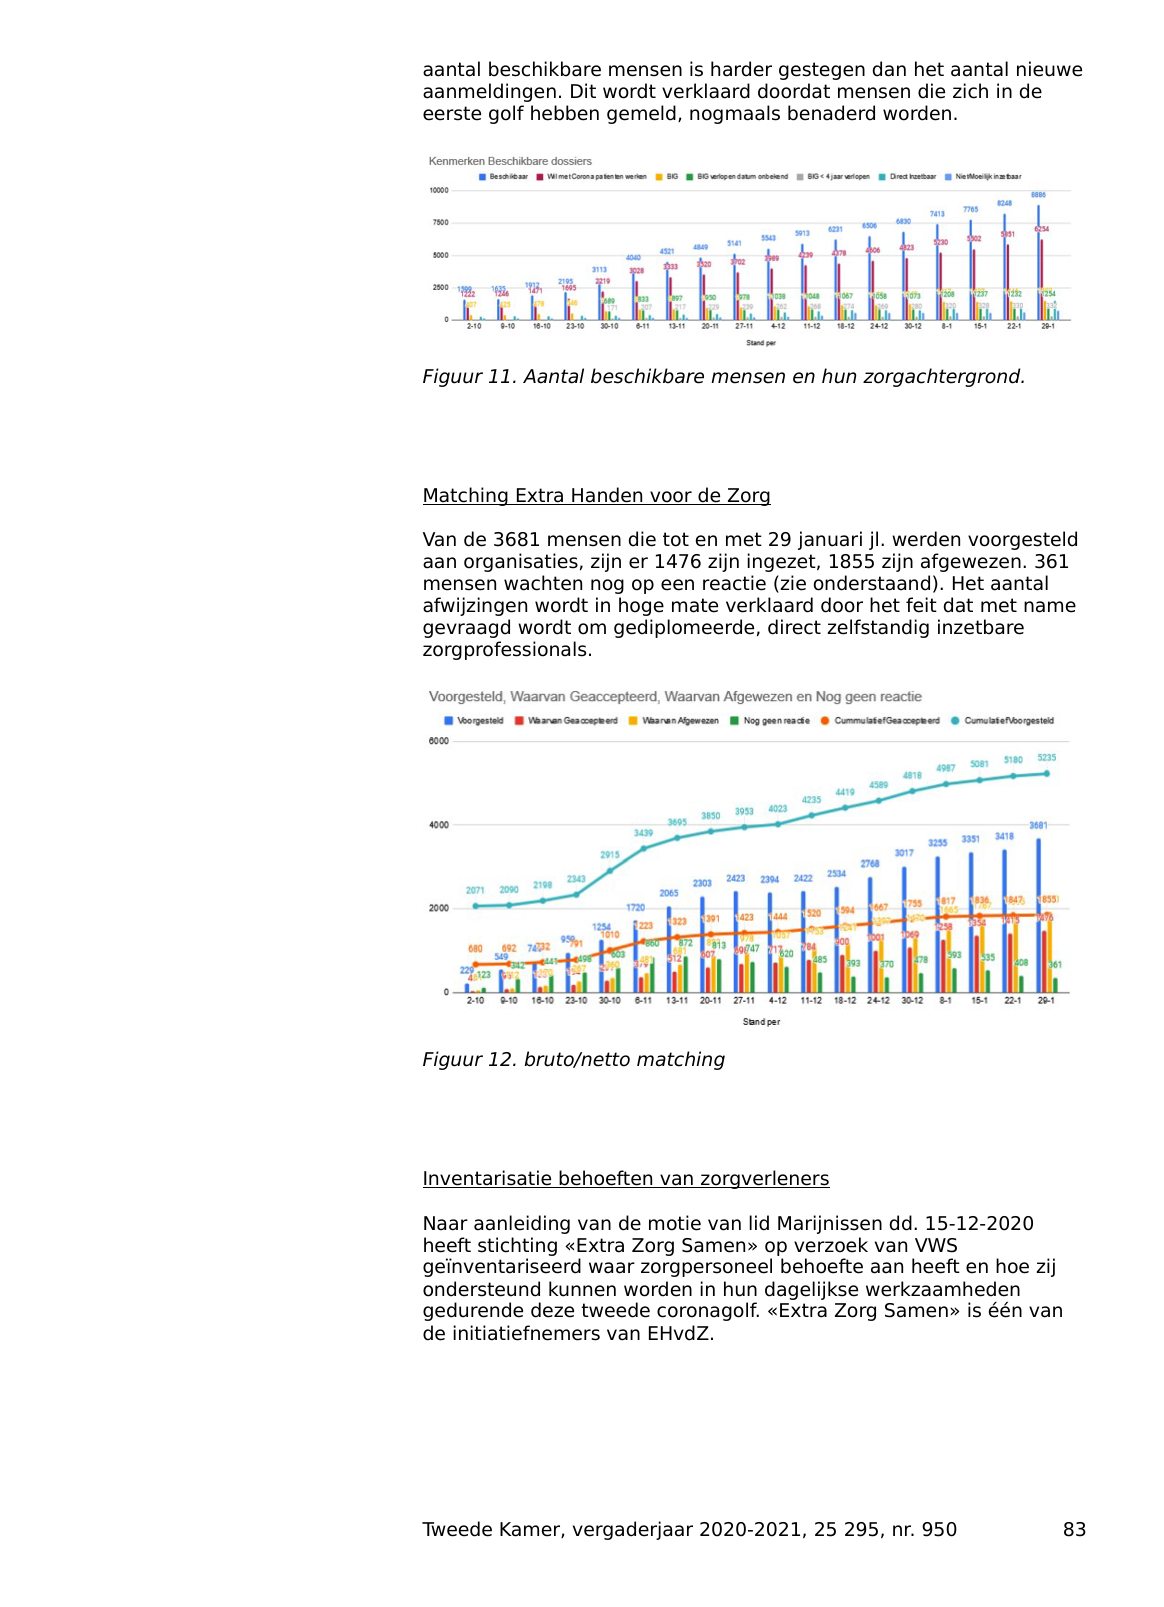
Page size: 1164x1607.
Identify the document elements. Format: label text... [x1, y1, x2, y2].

text Van de 3681 mensen die tot en met 29 januari jl. werden voorgesteld aan organisaties, zijn er 1476 zijn ingezet, 1855 zijn afgewezen. 361 mensen wachten nog op een reactie (zie onderstaand). Het aantal afwijzingen wordt in hoge mate verklaard door het feit dat met name gevraagd wordt om gediplomeerde, direct zelfstandig inzetbare zorgprofessionals. [422, 529, 1087, 661]
text Figuur 12. bruto/netto matching [422, 1049, 1072, 1071]
picture [422, 683, 1072, 1038]
text aantal beschikbare mensen is harder gestegen dan het aantal nieuwe aanmeldingen. Dit wordt verklaard doordat mensen die zich in de eerste golf hebben gemeld, nogmaals benaderd worden. [422, 59, 1087, 125]
picture [422, 147, 1072, 354]
subtitle Inventarisatie behoeften van zorgverleners [422, 1168, 1087, 1190]
text Naar aanleiding van de motie van lid Marijnissen dd. 15-12-2020 heeft stichting «Extra Zorg Samen» op verzoek van VWS geïnventariseerd waar zorgpersoneel behoefte aan heeft en hoe zij ondersteund kunnen worden in hun dagelijkse werkzaamheden gedurende deze tweede coronagolf. «Extra Zorg Samen» is één van de initiatiefnemers van EHvdZ. [422, 1212, 1087, 1344]
text Figuur 11. Aantal beschikbare mensen en hun zorgachtergrond. [422, 366, 1072, 388]
subtitle Matching Extra Handen voor de Zorg [422, 485, 1087, 507]
